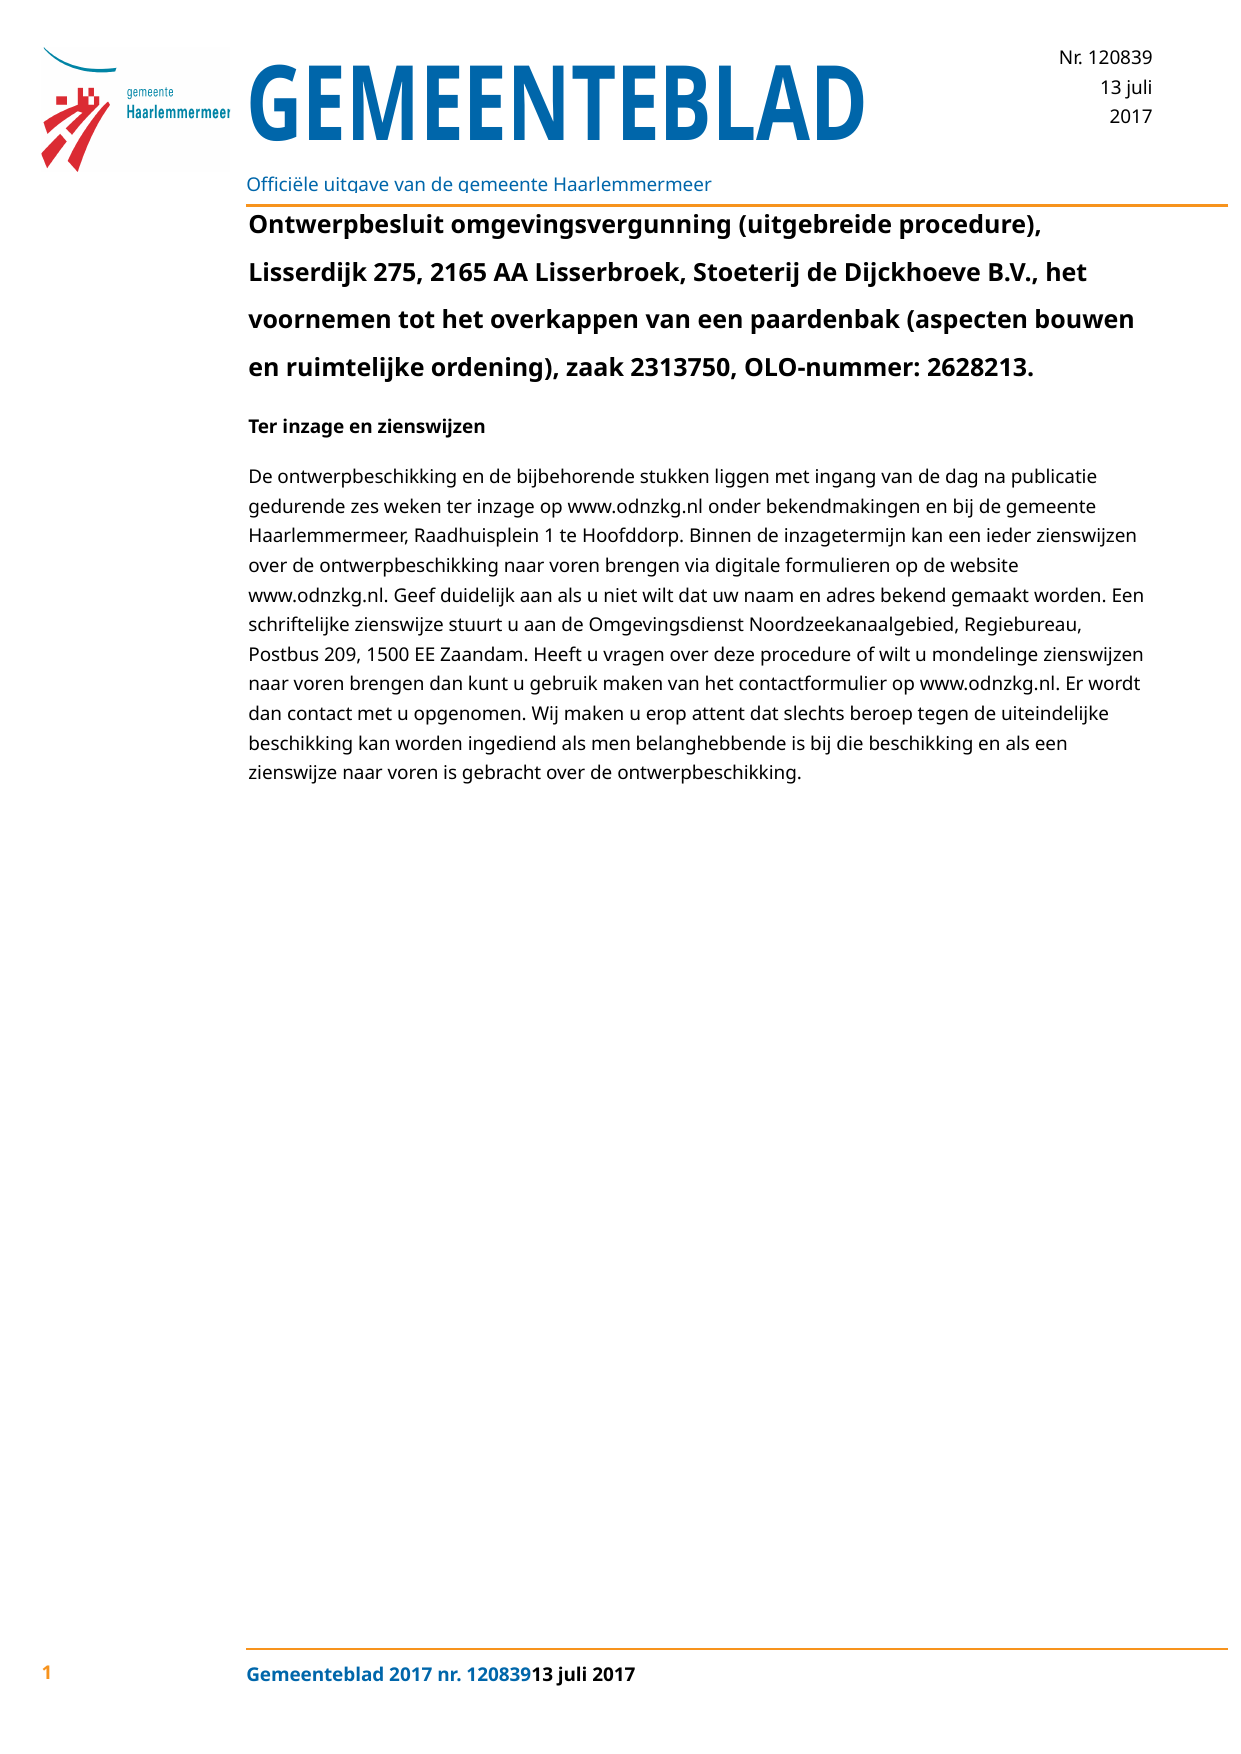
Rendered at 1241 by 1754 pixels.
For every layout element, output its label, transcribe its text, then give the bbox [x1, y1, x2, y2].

text De ontwerpbeschikking en de bijbehorende stukken liggen met ingang van de dag na publicatie gedurende zes weken ter inzage op www.odnzkg.nl onder bekendmakingen en bij de gemeente Haarlemmermeer, Raadhuisplein 1 te Hoofddorp. Binnen de inzagetermijn kan een ieder zienswijzen over de ontwerpbeschikking naar voren brengen via digitale formulieren op de website www.odnzkg.nl. Geef duidelijk aan als u niet wilt dat uw naam en adres bekend gemaakt worden. Een schriftelijke zienswijze stuurt u aan de Omgevingsdienst Noordzeekanaalgebied, Regiebureau, Postbus 209, 1500 EE Zaandam. Heeft u vragen over deze procedure of wilt u mondelinge zienswijzen naar voren brengen dan kunt u gebruik maken van het contactformulier op www.odnzkg.nl. Er wordt dan contact met u opgenomen. Wij maken u erop attent dat slechts beroep tegen de uiteindelijke beschikking kan worden ingediend als men belanghebbende is bij die beschikking en als een zienswijze naar voren is gebracht over de ontwerpbeschikking. [248, 463, 1152, 785]
text Ontwerpbesluit omgevingsvergunning (uitgebreide procedure), Lisserdijk 275, 2165 AA Lisserbroek, Stoeterij de Dijckhoeve B.V., het voornemen tot het overkappen van een paardenbak (aspecten bouwen en ruimtelijke ordening), zaak 2313750, OLO-nummer: 2628213. [248, 207, 1152, 384]
text Ter inzage en zienswijzen [248, 413, 1152, 439]
picture [41, 47, 231, 172]
